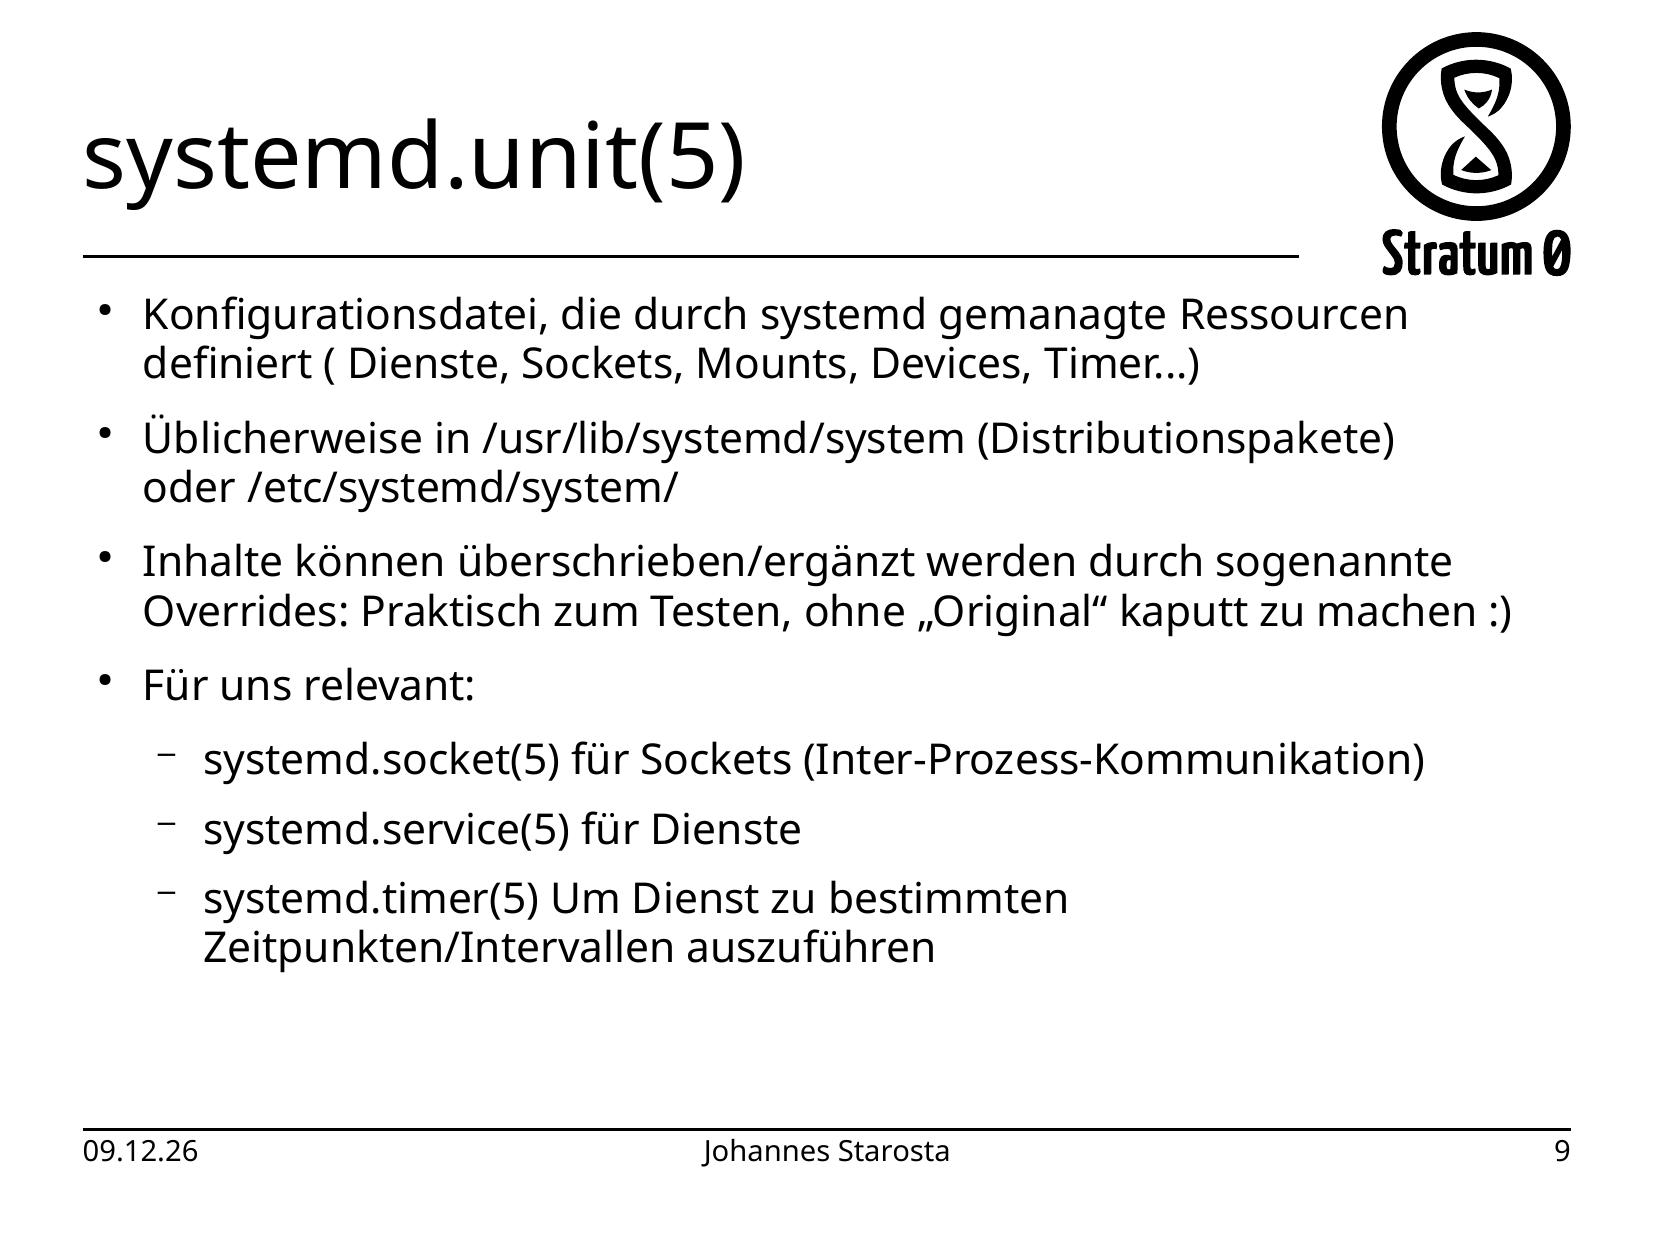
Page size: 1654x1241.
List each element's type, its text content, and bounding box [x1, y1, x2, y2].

list Konfigurationsdatei, die durch systemd gemanagte Ressourcen definiert ( Dienste, Sockets, Mounts, Devices, Timer...) Üblicherweise in /usr/lib/systemd/system (Distributionspakete) oder /etc/systemd/system/ Inhalte können überschrieben/ergänzt werden durch sogenannte Overrides: Praktisch zum Testen, ohne „Original“ kaputt zu machen :) Für uns relevant: systemd.socket(5) für Sockets (Inter-Prozess-Kommunikation) systemd.service(5) für Dienste systemd.timer(5) Um Dienst zu bestimmten Zeitpunkten/Intervallen auszuführen [82, 290, 1538, 1010]
title systemd.unit(5) [82, 49, 1300, 257]
